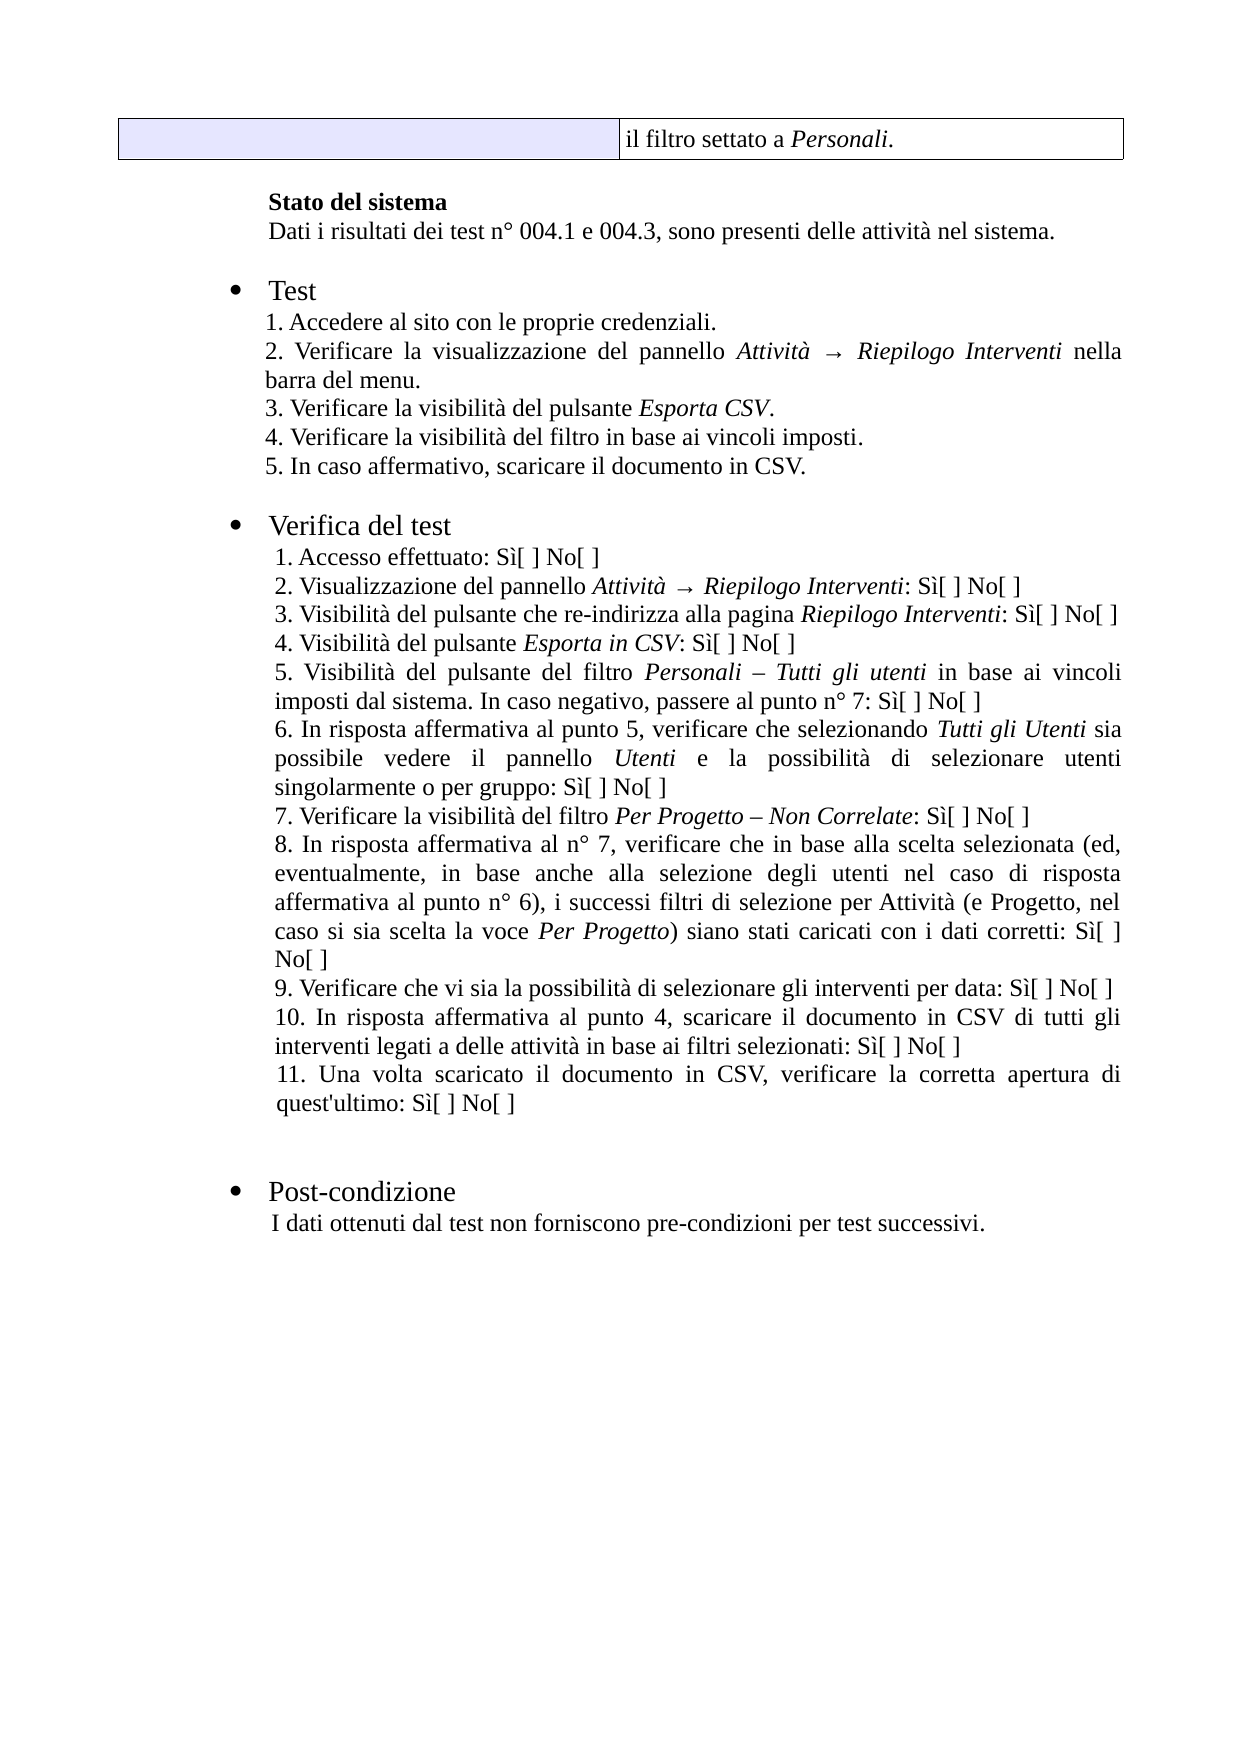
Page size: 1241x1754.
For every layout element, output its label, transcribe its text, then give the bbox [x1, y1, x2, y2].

text 3. Verificare la visibilità del pulsante Esporta CSV. [265, 393, 1122, 422]
table_cell [119, 119, 619, 158]
text I dati ottenuti dal test non forniscono pre-condizioni per test successivi. [271, 1208, 1122, 1237]
text 5. Visibilità del pulsante del filtro Personali – Tutti gli utenti in base ai vincoli imposti dal sistema. In caso negativo, passere al punto n° 7: Sì[ ] No[ ] [274, 657, 1122, 714]
text 3. Visibilità del pulsante che re-indirizza alla pagina Riepilogo Interventi: Sì[ ] No[ ] [274, 599, 1122, 628]
list Test [231, 273, 1122, 307]
text 4. Visibilità del pulsante Esporta in CSV: Sì[ ] No[ ] [274, 628, 1122, 657]
text 4. Verificare la visibilità del filtro in base ai vincoli imposti. [265, 422, 1122, 451]
text 9. Verificare che vi sia la possibilità di selezionare gli interventi per data: Sì[ ] No[ ] [274, 973, 1122, 1002]
text 11. Una volta scaricato il documento in CSV, verificare la corretta apertura di quest'ultimo: Sì[ ] No[ ] [276, 1059, 1122, 1117]
text 6. In risposta affermativa al punto 5, verificare che selezionando Tutti gli Utenti sia possibile vedere il pannello Utenti e la possibilità di selezionare utenti singolarmente o per gruppo: Sì[ ] No[ ] [274, 714, 1122, 801]
text Stato del sistema [268, 187, 1122, 216]
table_cell il filtro settato a Personali. [620, 119, 1123, 158]
list Verifica del test [231, 508, 1122, 542]
text 1. Accedere al sito con le proprie credenziali. [265, 307, 1122, 336]
text 5. In caso affermativo, scaricare il documento in CSV. [265, 451, 1122, 480]
text 2. Visualizzazione del pannello Attività → Riepilogo Interventi: Sì[ ] No[ ] [274, 571, 1122, 599]
text 2. Verificare la visualizzazione del pannello Attività → Riepilogo Interventi nella barra del menu. [265, 336, 1122, 393]
text 10. In risposta affermativa al punto 4, scaricare il documento in CSV di tutti gli interventi legati a delle attività in base ai filtri selezionati: Sì[ ] No[ ] [237, 1002, 1122, 1059]
text 7. Verificare la visibilità del filtro Per Progetto – Non Correlate: Sì[ ] No[ ] [274, 801, 1122, 829]
text Dati i risultati dei test n° 004.1 e 004.3, sono presenti delle attività nel sistema. [268, 216, 1122, 245]
text 8. In risposta affermativa al n° 7, verificare che in base alla scelta selezionata (ed, eventualmente, in base anche alla selezione degli utenti nel caso di risposta affermativa al punto n° 6), i successi filtri di selezione per Attività (e Progetto, nel caso si sia scelta la voce Per Progetto) siano stati caricati con i dati corretti: Sì[ ] No[ ] [274, 829, 1122, 973]
text 1. Accesso effettuato: Sì[ ] No[ ] [274, 542, 1122, 571]
list Post-condizione [231, 1174, 1122, 1208]
